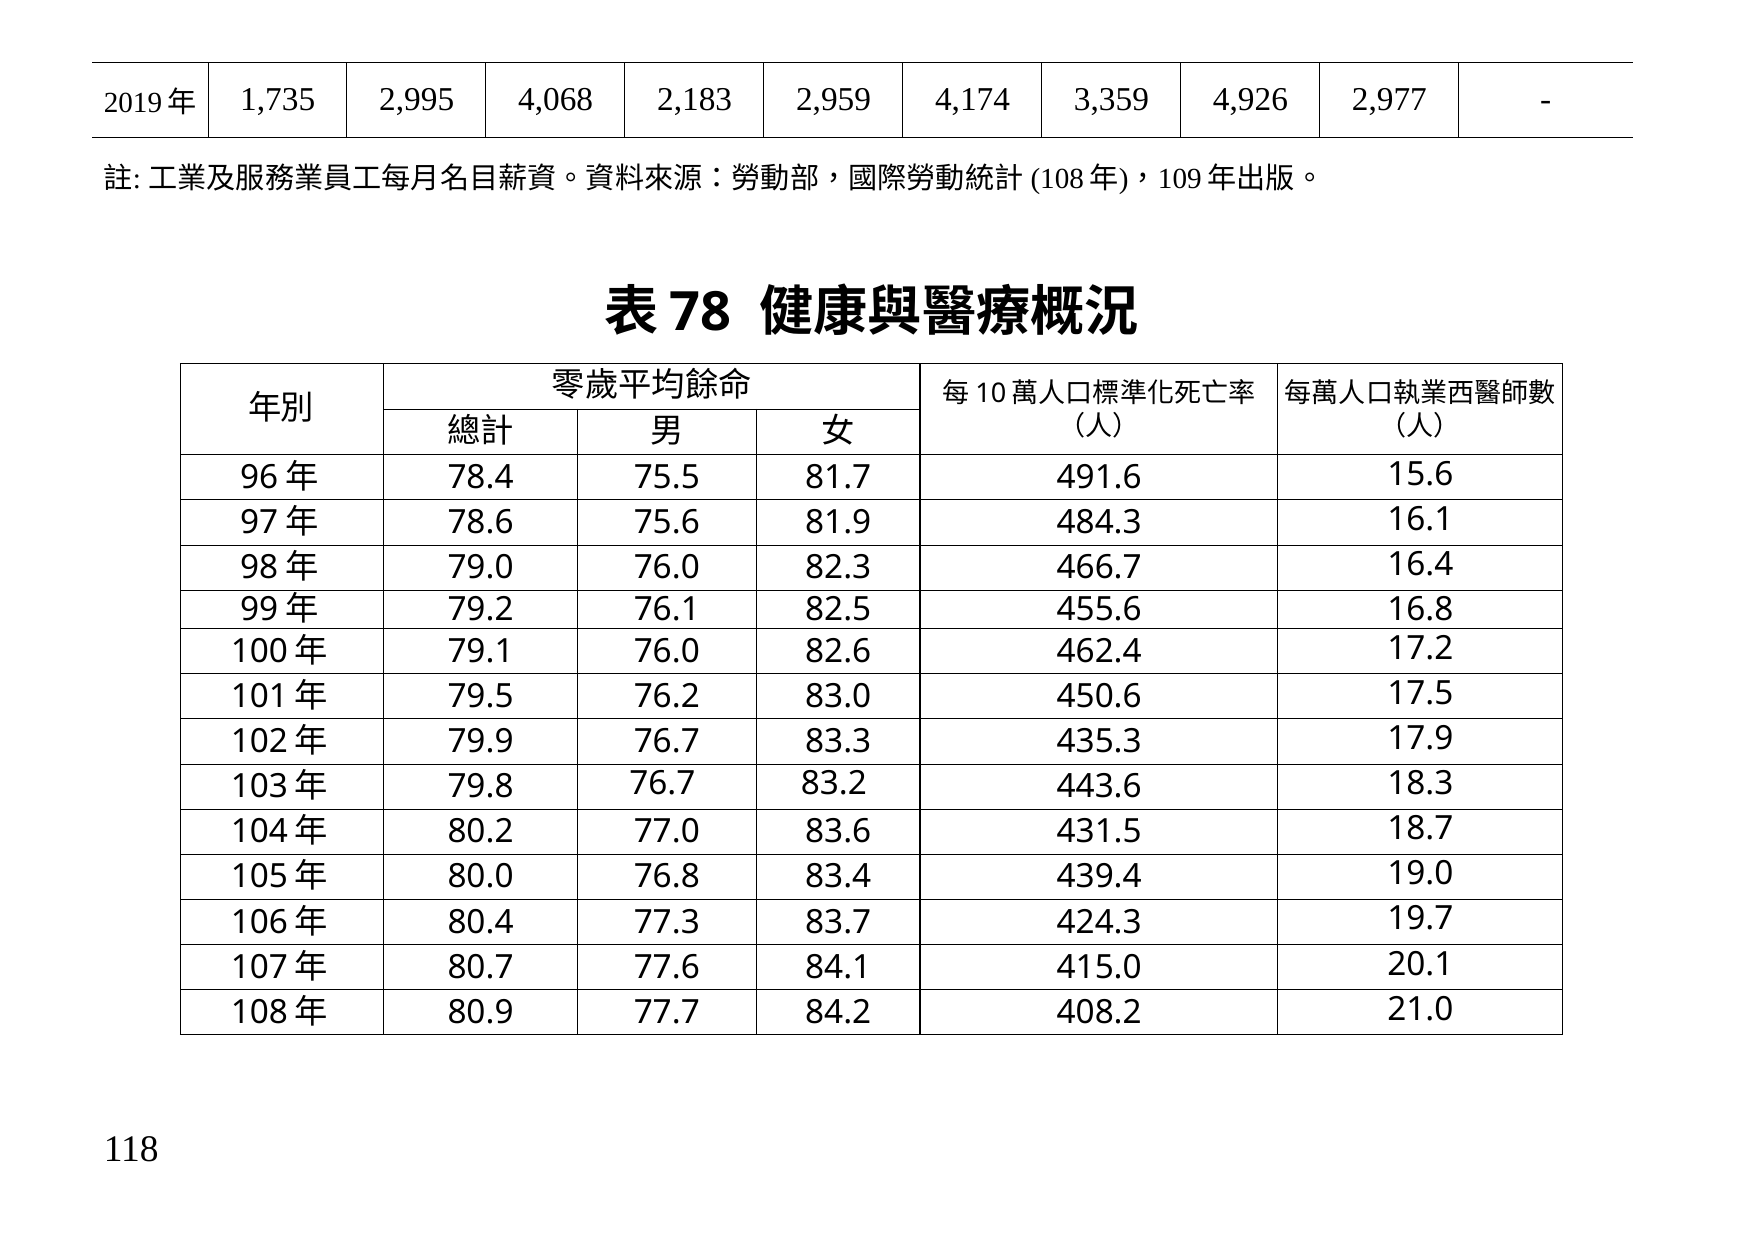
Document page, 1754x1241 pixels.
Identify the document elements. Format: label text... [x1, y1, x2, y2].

table_cell 1,735 [209, 63, 346, 137]
table_cell 77.7 [578, 990, 756, 1034]
table_cell 102年 [181, 719, 383, 763]
table_cell 103年 [181, 765, 383, 808]
text 註: 工業及服務業員工每月名目薪資。資料來源：勞動部，國際勞動統計 (108年)，109年出版。 [103, 138, 1639, 213]
table_cell 78.6 [384, 500, 577, 544]
table_header 每10萬人口標準化死亡率（人） [921, 364, 1277, 454]
table_cell 104年 [181, 810, 383, 854]
table_cell 76.7 [578, 765, 756, 808]
table_cell 76.1 [578, 591, 756, 628]
table_cell 2,995 [347, 63, 485, 137]
table_cell 15.6 [1278, 455, 1562, 499]
table_cell 83.6 [757, 810, 919, 854]
table_cell 75.6 [578, 500, 756, 544]
table_cell 21.0 [1278, 990, 1562, 1034]
table_cell 80.9 [384, 990, 577, 1034]
table_cell 20.1 [1278, 945, 1562, 989]
table_cell 18.3 [1278, 765, 1562, 808]
table_cell 80.4 [384, 900, 577, 944]
table_cell 84.2 [757, 990, 919, 1034]
table_cell 77.6 [578, 945, 756, 989]
table_cell 18.7 [1278, 810, 1562, 854]
table_cell 106年 [181, 900, 383, 944]
table_cell 79.0 [384, 546, 577, 589]
table_cell 466.7 [921, 546, 1277, 589]
table_cell 16.8 [1278, 591, 1562, 628]
table_cell 80.2 [384, 810, 577, 854]
table_cell 16.4 [1278, 546, 1562, 589]
table_cell 100年 [181, 629, 383, 673]
table_cell 2,183 [625, 63, 763, 137]
table_cell 2,959 [764, 63, 902, 137]
table_cell 83.2 [757, 765, 919, 808]
table_cell 97年 [181, 500, 383, 544]
table_cell 4,068 [486, 63, 624, 137]
table_cell 79.9 [384, 719, 577, 763]
table_cell 105年 [181, 855, 383, 899]
table_cell 83.4 [757, 855, 919, 899]
table_cell 4,926 [1181, 63, 1319, 137]
table_cell 17.5 [1278, 674, 1562, 718]
table_cell 431.5 [921, 810, 1277, 854]
table_cell 424.3 [921, 900, 1277, 944]
table_cell 443.6 [921, 765, 1277, 808]
table_cell 450.6 [921, 674, 1277, 718]
table_cell 19.0 [1278, 855, 1562, 899]
table_cell 76.0 [578, 546, 756, 589]
table_cell 83.7 [757, 900, 919, 944]
table_cell 82.6 [757, 629, 919, 673]
table_cell 408.2 [921, 990, 1277, 1034]
table_cell 81.9 [757, 500, 919, 544]
table_cell 96年 [181, 455, 383, 499]
table_cell 77.0 [578, 810, 756, 854]
table_cell 76.2 [578, 674, 756, 718]
table_header 年別 [181, 364, 383, 454]
table_cell 76.8 [578, 855, 756, 899]
table_cell 75.5 [578, 455, 756, 499]
table_cell 3,359 [1042, 63, 1180, 137]
table_cell 79.8 [384, 765, 577, 808]
table_cell 78.4 [384, 455, 577, 499]
table_cell 2019年 [92, 63, 208, 137]
table_cell 83.0 [757, 674, 919, 718]
table_cell 80.0 [384, 855, 577, 899]
table_cell 79.2 [384, 591, 577, 628]
table_cell 17.9 [1278, 719, 1562, 763]
subtitle 表78 健康與醫療概況 [103, 251, 1639, 363]
table_cell 415.0 [921, 945, 1277, 989]
table_cell 81.7 [757, 455, 919, 499]
table_cell 439.4 [921, 855, 1277, 899]
table_cell 17.2 [1278, 629, 1562, 673]
table_cell 總計 [384, 410, 577, 454]
table_cell 4,174 [903, 63, 1041, 137]
table_cell 2,977 [1320, 63, 1458, 137]
table_cell 19.7 [1278, 900, 1562, 944]
table_cell 79.5 [384, 674, 577, 718]
table_cell 484.3 [921, 500, 1277, 544]
table_cell 82.3 [757, 546, 919, 589]
table_cell 79.1 [384, 629, 577, 673]
table_cell 82.5 [757, 591, 919, 628]
table_cell 女 [757, 410, 919, 454]
table_header 零歲平均餘命 [384, 364, 919, 409]
table_cell 77.3 [578, 900, 756, 944]
table_cell 107年 [181, 945, 383, 989]
table_cell 455.6 [921, 591, 1277, 628]
table_cell 83.3 [757, 719, 919, 763]
table_cell 491.6 [921, 455, 1277, 499]
table_cell 462.4 [921, 629, 1277, 673]
table_cell 435.3 [921, 719, 1277, 763]
table_cell 101年 [181, 674, 383, 718]
table_cell 108年 [181, 990, 383, 1034]
table_cell 80.7 [384, 945, 577, 989]
table_cell 84.1 [757, 945, 919, 989]
table_cell 76.0 [578, 629, 756, 673]
table_cell 98年 [181, 546, 383, 589]
table_cell - [1459, 63, 1632, 137]
table_cell 16.1 [1278, 500, 1562, 544]
table_header 每萬人口執業西醫師數（人） [1278, 364, 1562, 454]
table_cell 男 [578, 410, 756, 454]
table_cell 99年 [181, 591, 383, 628]
table_cell 76.7 [578, 719, 756, 763]
